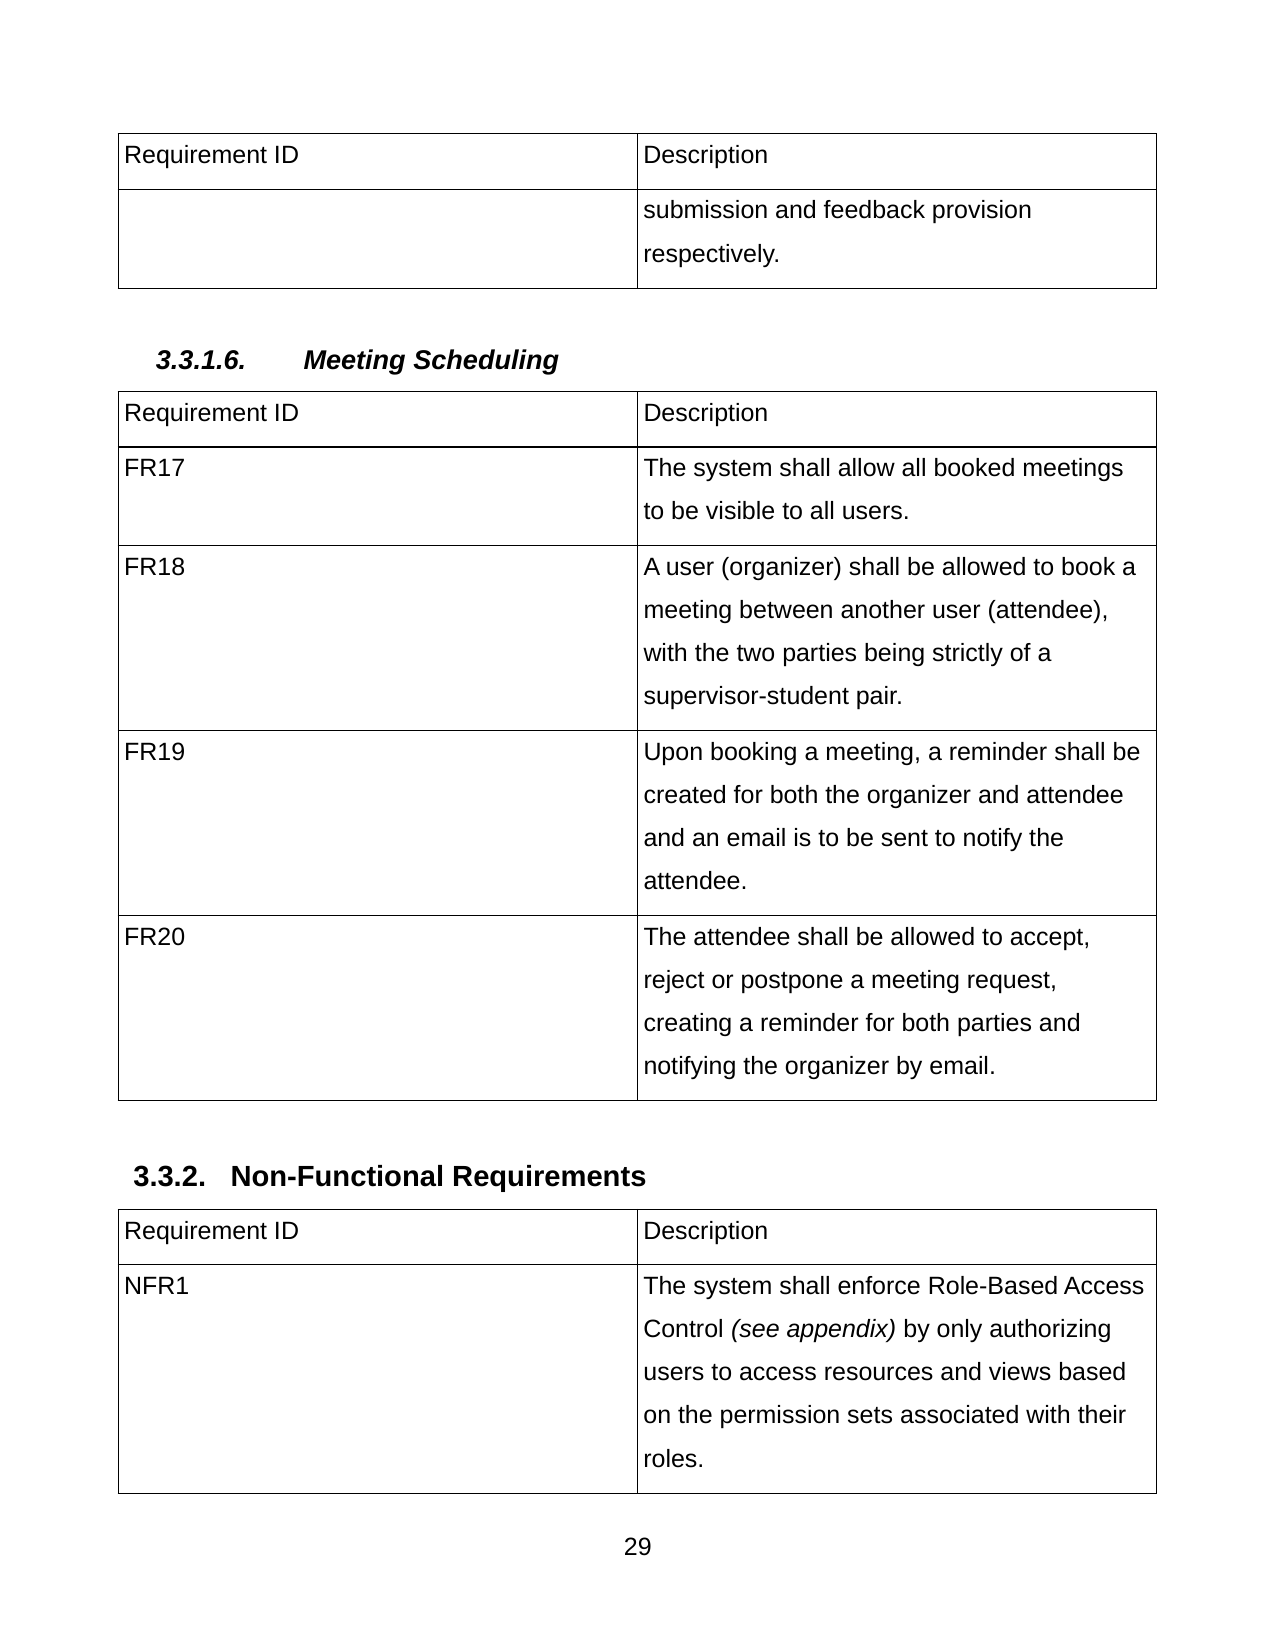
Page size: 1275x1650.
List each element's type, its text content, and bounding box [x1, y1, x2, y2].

subtitle Non-Functional Requirements [118, 1158, 1157, 1192]
table_cell FR17 [119, 448, 637, 545]
table_cell [119, 190, 637, 287]
table_cell Upon booking a meeting, a reminder shall be created for both the organizer and attendee and an email is to be sent to notify the attendee. [638, 731, 1156, 915]
table_cell The system shall allow all booked meetings to be visible to all users. [638, 448, 1156, 545]
table_cell FR20 [119, 916, 637, 1100]
subtitle Meeting Scheduling [156, 344, 1157, 375]
table_header Requirement ID [119, 1210, 637, 1264]
table_cell NFR1 [119, 1265, 637, 1492]
table_header Description [638, 392, 1156, 446]
table_cell FR19 [119, 731, 637, 915]
table_cell submission and feedback provision respectively. [638, 190, 1156, 287]
table_cell FR18 [119, 546, 637, 730]
table_cell The system shall enforce Role-Based Access Control (see appendix) by only authorizing users to access resources and views based on the permission sets associated with their roles. [638, 1265, 1156, 1492]
table_cell The attendee shall be allowed to accept, reject or postpone a meeting request, creating a reminder for both parties and notifying the organizer by email. [638, 916, 1156, 1100]
table_header Description [638, 1210, 1156, 1264]
table_header Requirement ID [119, 134, 637, 189]
table_cell A user (organizer) shall be allowed to book a meeting between another user (attendee), with the two parties being strictly of a supervisor-student pair. [638, 546, 1156, 730]
table_header Description [638, 134, 1156, 189]
table_header Requirement ID [119, 392, 637, 446]
